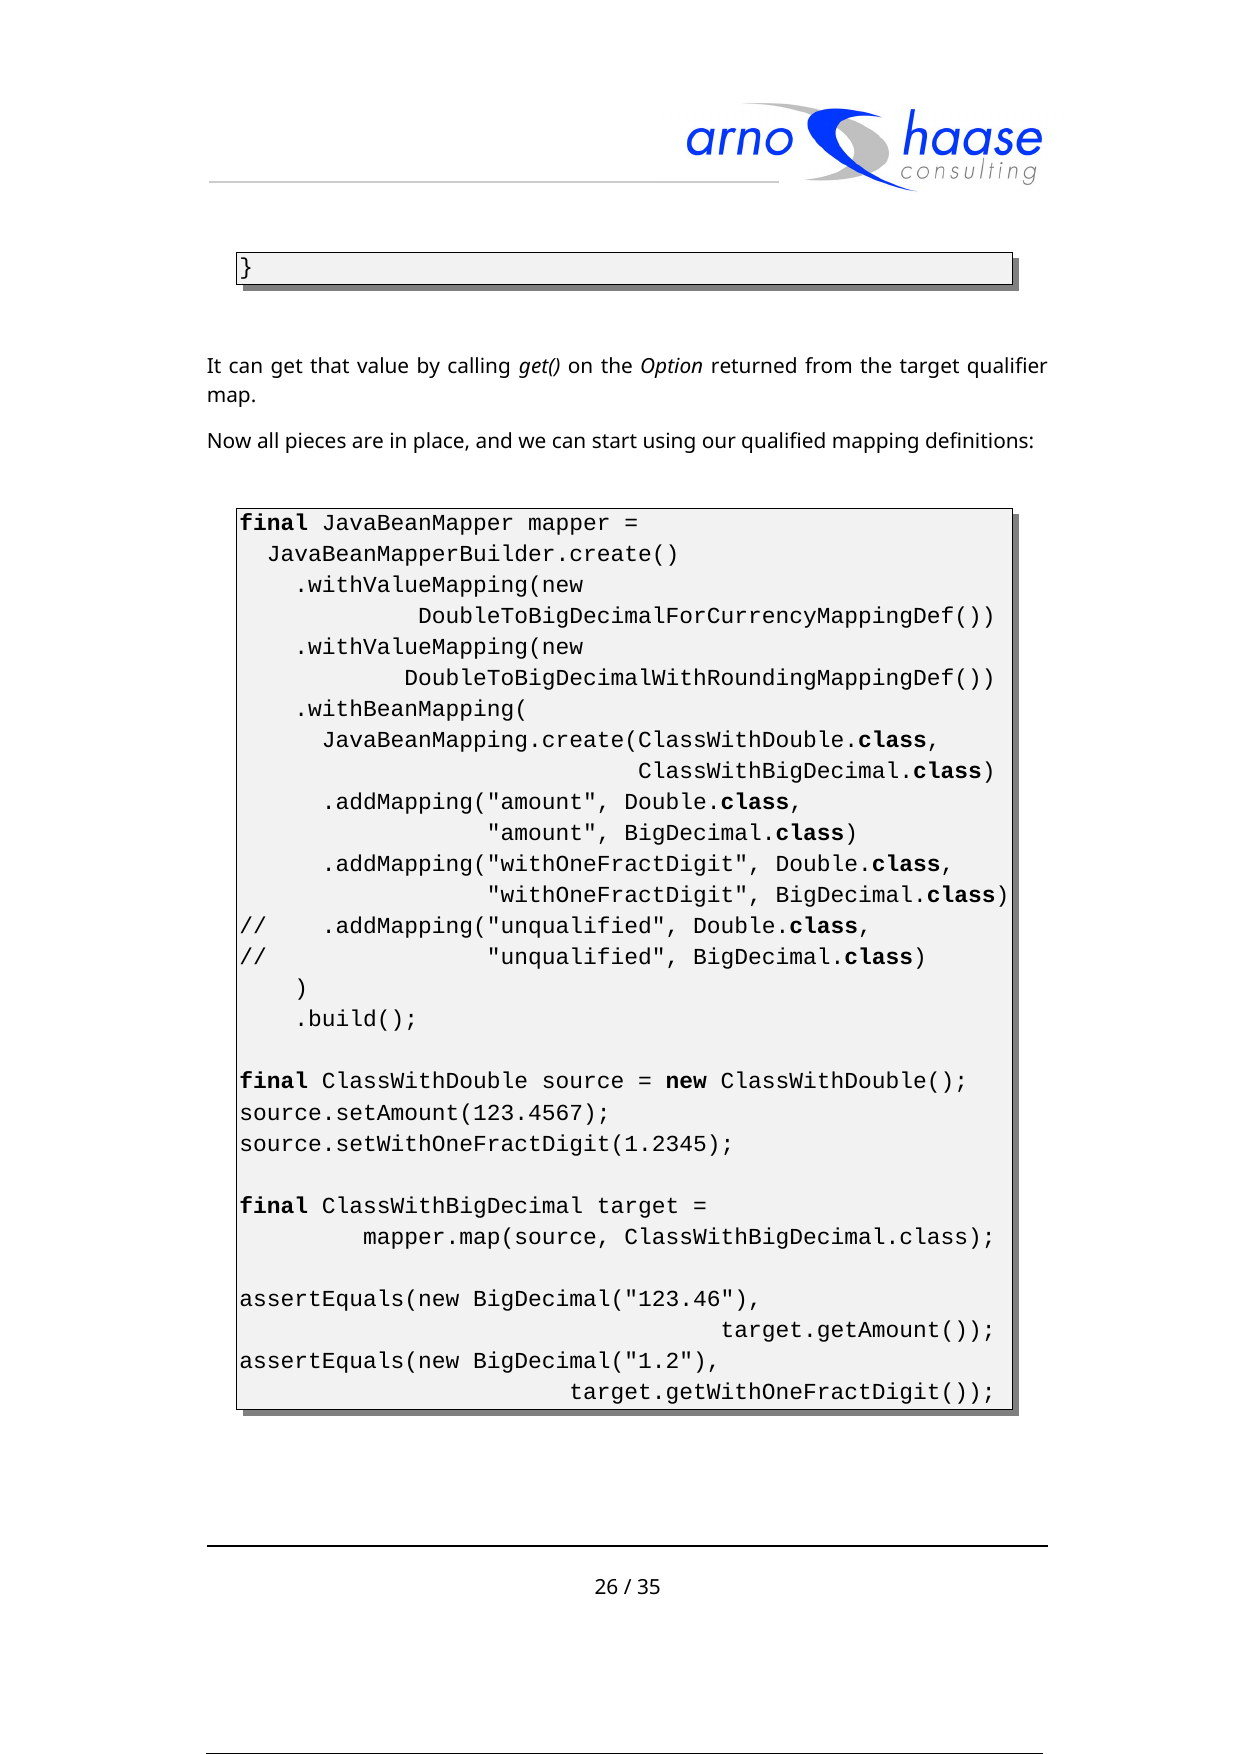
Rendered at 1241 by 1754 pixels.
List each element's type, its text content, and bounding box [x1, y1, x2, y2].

text Now all pieces are in place, and we can start using our qualified mapping definitions: [207, 425, 1048, 454]
text .withValueMapping(new [237, 570, 1012, 599]
text final JavaBeanMapper mapper = [237, 509, 1012, 537]
text It can get that value by calling get() on the Option returned from the target qualifier map. [207, 350, 1048, 408]
text target.getAmount()); [237, 1315, 1012, 1344]
text DoubleToBigDecimalWithRoundingMappingDef()) [237, 663, 1012, 692]
text .addMapping("withOneFractDigit", Double.class, [237, 849, 1012, 878]
text ClassWithBigDecimal.class) [237, 756, 1012, 785]
text DoubleToBigDecimalForCurrencyMappingDef()) [237, 601, 1012, 630]
text assertEquals(new BigDecimal("123.46"), [237, 1284, 1012, 1313]
text ) [237, 974, 1012, 1003]
text target.getWithOneFractDigit()); [237, 1377, 1012, 1409]
text // .addMapping("unqualified", Double.class, [237, 912, 1012, 941]
text "amount", BigDecimal.class) [237, 818, 1012, 847]
text } [237, 253, 1012, 284]
text final ClassWithBigDecimal target = [237, 1191, 1012, 1220]
text .addMapping("amount", Double.class, [237, 787, 1012, 816]
text .withBeanMapping( [237, 694, 1012, 723]
text mapper.map(source, ClassWithBigDecimal.class); [237, 1222, 1012, 1251]
text // "unqualified", BigDecimal.class) [237, 943, 1012, 972]
text JavaBeanMapperBuilder.create() [237, 539, 1012, 568]
text final ClassWithDouble source = new ClassWithDouble(); [237, 1067, 1012, 1096]
text .withValueMapping(new [237, 632, 1012, 661]
picture [656, 78, 1072, 208]
text .build(); [237, 1005, 1012, 1034]
text assertEquals(new BigDecimal("1.2"), [237, 1346, 1012, 1375]
text source.setAmount(123.4567); [237, 1098, 1012, 1127]
text source.setWithOneFractDigit(1.2345); [237, 1129, 1012, 1158]
text "withOneFractDigit", BigDecimal.class) [237, 881, 1012, 909]
text JavaBeanMapping.create(ClassWithDouble.class, [237, 725, 1012, 754]
